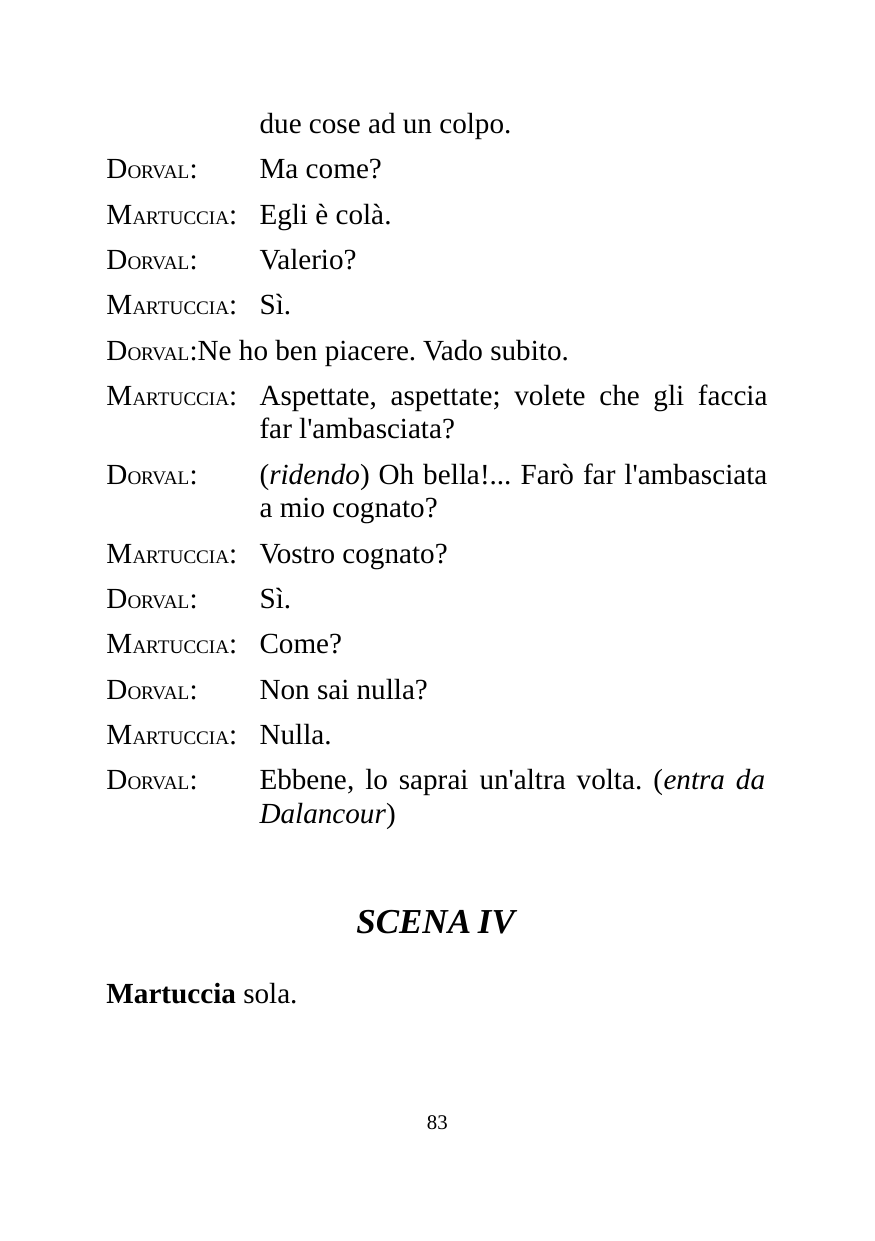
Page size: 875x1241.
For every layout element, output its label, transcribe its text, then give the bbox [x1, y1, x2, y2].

text Dorval: Ma come? [106, 152, 768, 185]
text Dorval: Non sai nulla? [106, 672, 768, 705]
text due cose ad un colpo. [106, 106, 768, 140]
text Dorval: Ebbene, lo saprai un'altra volta. (entra da Dalancour) [106, 762, 768, 829]
text Dorval:Ne ho ben piacere. Vado subito. [106, 333, 768, 366]
text Martuccia: Come? [106, 626, 768, 660]
text Martuccia: Sì. [106, 287, 768, 321]
subtitle SCENA IV [106, 900, 768, 941]
text Martuccia: Vostro cognato? [106, 536, 768, 569]
text Martuccia: Nulla. [106, 717, 768, 751]
text Martuccia: Egli è colà. [106, 197, 768, 230]
text Dorval: Valerio? [106, 242, 768, 276]
text Martuccia: Aspettate, aspettate; volete che gli faccia far l'ambasciata? [106, 378, 768, 445]
text Dorval: Sì. [106, 581, 768, 615]
text Dorval: (ridendo) Oh bella!... Farò far l'ambasciata a mio cognato? [106, 457, 768, 524]
text Martuccia sola. [106, 976, 768, 1009]
